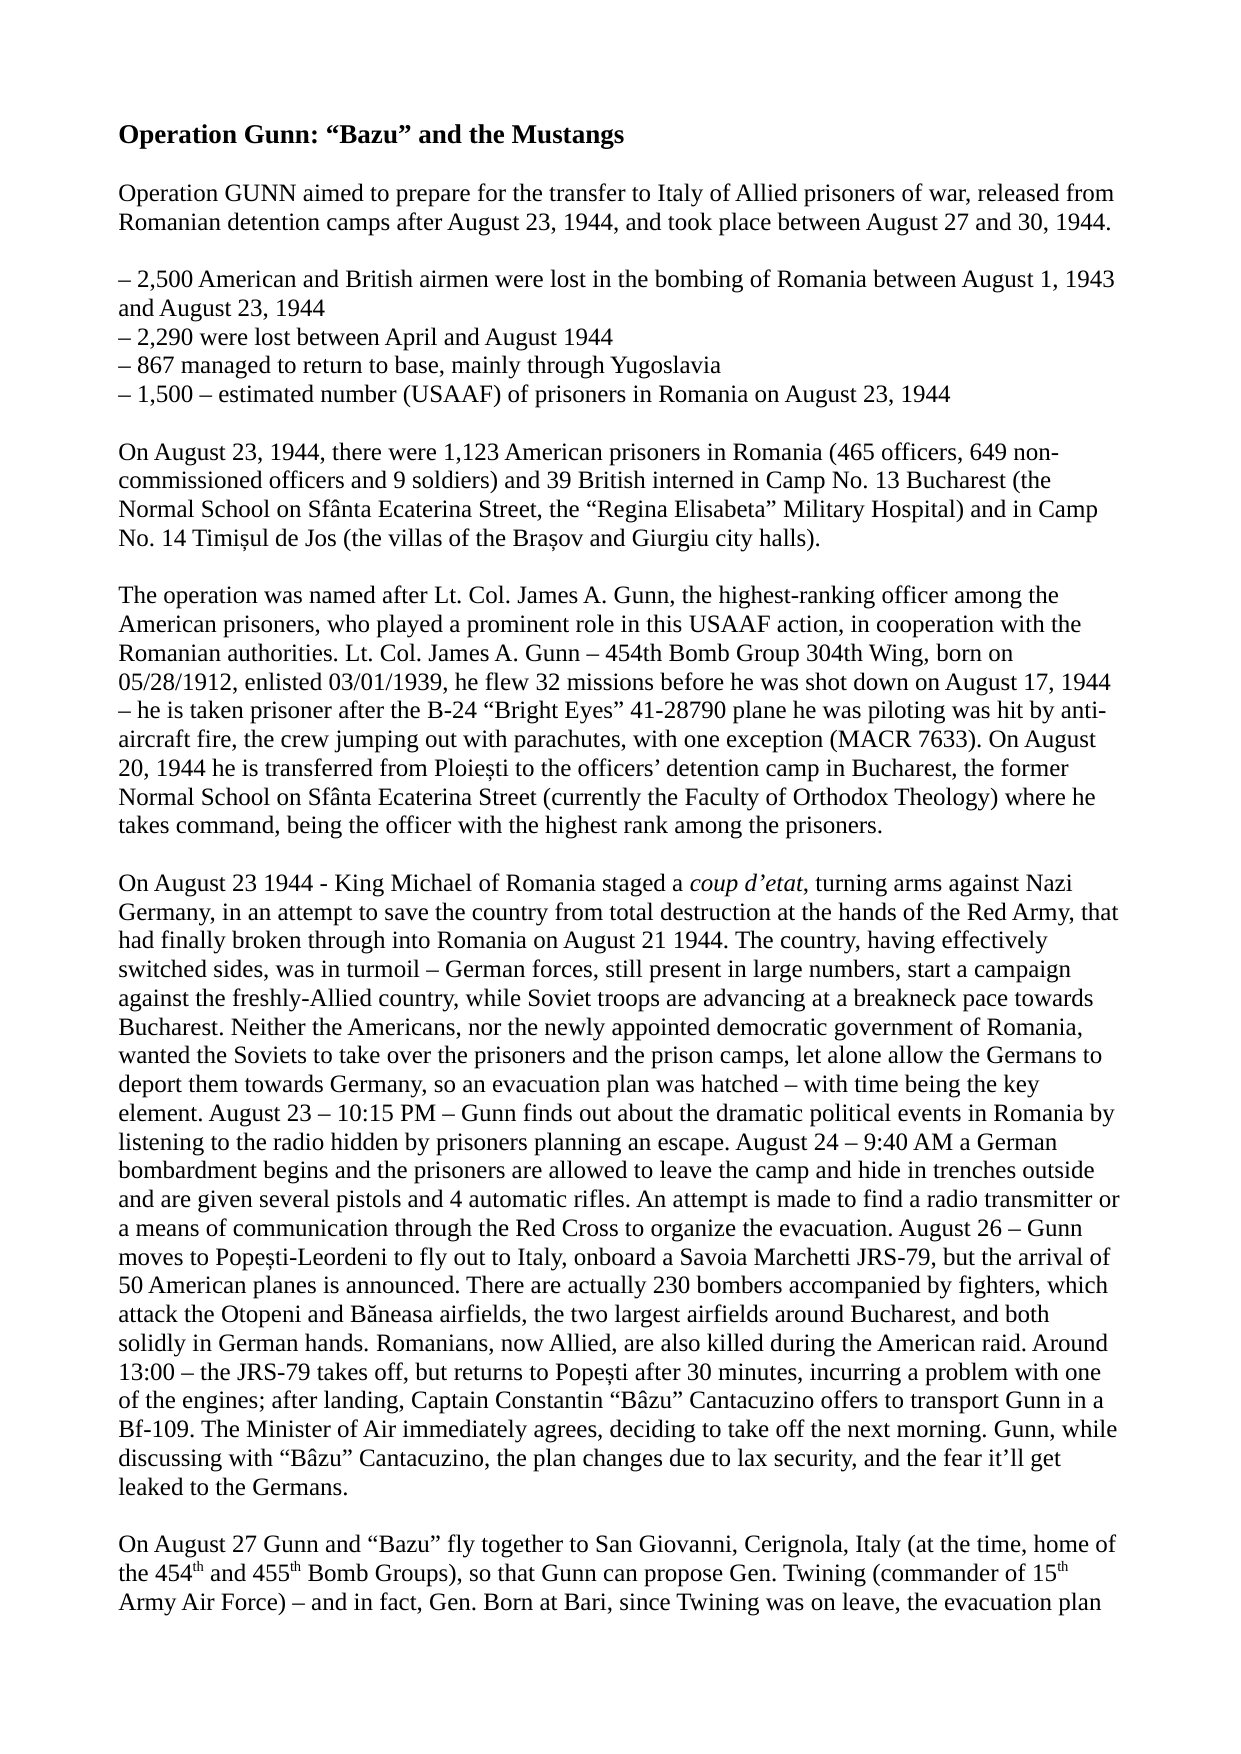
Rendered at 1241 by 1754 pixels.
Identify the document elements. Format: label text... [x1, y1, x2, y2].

text – 867 managed to return to base, mainly through Yugoslavia [118, 351, 1122, 379]
text On August 23, 1944, there were 1,123 American prisoners in Romania (465 officers, 649 non-commissioned officers and 9 soldiers) and 39 British interned in Camp No. 13 Bucharest (the Normal School on Sfânta Ecaterina Street, the “Regina Elisabeta” Military Hospital) and in Camp No. 14 Timișul de Jos (the villas of the Brașov and Giurgiu city halls). [118, 437, 1122, 552]
text – 1,500 – estimated number (USAAF) of prisoners in Romania on August 23, 1944 [118, 379, 1122, 408]
text On August 27 Gunn and “Bazu” fly together to San Giovanni, Cerignola, Italy (at the time, home of the 454th and 455th Bomb Groups), so that Gunn can propose Gen. Twining (commander of 15th Army Air Force) – and in fact, Gen. Born at Bari, since Twining was on leave, the evacuation plan [118, 1529, 1122, 1616]
text Operation Gunn: “Bazu” and the Mustangs [118, 118, 1122, 149]
text The operation was named after Lt. Col. James A. Gunn, the highest-ranking officer among the American prisoners, who played a prominent role in this USAAF action, in cooperation with the Romanian authorities. Lt. Col. James A. Gunn – 454th Bomb Group 304th Wing, born on 05/28/1912, enlisted 03/01/1939, he flew 32 missions before he was shot down on August 17, 1944 – he is taken prisoner after the B-24 “Bright Eyes” 41-28790 plane he was piloting was hit by anti-aircraft fire, the crew jumping out with parachutes, with one exception (MACR 7633). On August 20, 1944 he is transferred from Ploiești to the officers’ detention camp in Bucharest, the former Normal School on Sfânta Ecaterina Street (currently the Faculty of Orthodox Theology) where he takes command, being the officer with the highest rank among the prisoners. [118, 581, 1122, 839]
text On August 23 1944 - King Michael of Romania staged a coup d’etat, turning arms against Nazi Germany, in an attempt to save the country from total destruction at the hands of the Red Army, that had finally broken through into Romania on August 21 1944. The country, having effectively switched sides, was in turmoil – German forces, still present in large numbers, start a campaign against the freshly-Allied country, while Soviet troops are advancing at a breakneck pace towards Bucharest. Neither the Americans, nor the newly appointed democratic government of Romania, wanted the Soviets to take over the prisoners and the prison camps, let alone allow the Germans to deport them towards Germany, so an evacuation plan was hatched – with time being the key element. August 23 – 10:15 PM – Gunn finds out about the dramatic political events in Romania by listening to the radio hidden by prisoners planning an escape. August 24 – 9:40 AM a German bombardment begins and the prisoners are allowed to leave the camp and hide in trenches outside and are given several pistols and 4 automatic rifles. An attempt is made to find a radio transmitter or a means of communication through the Red Cross to organize the evacuation. August 26 – Gunn moves to Popești-Leordeni to fly out to Italy, onboard a Savoia Marchetti JRS-79, but the arrival of 50 American planes is announced. There are actually 230 bombers accompanied by fighters, which attack the Otopeni and Băneasa airfields, the two largest airfields around Bucharest, and both solidly in German hands. Romanians, now Allied, are also killed during the American raid. Around 13:00 – the JRS-79 takes off, but returns to Popești after 30 minutes, incurring a problem with one of the engines; after landing, Captain Constantin “Bâzu” Cantacuzino offers to transport Gunn in a Bf-109. The Minister of Air immediately agrees, deciding to take off the next morning. Gunn, while discussing with “Bâzu” Cantacuzino, the plan changes due to lax security, and the fear it’ll get leaked to the Germans. [118, 868, 1122, 1501]
text – 2,290 were lost between April and August 1944 [118, 322, 1122, 351]
text Operation GUNN aimed to prepare for the transfer to Italy of Allied prisoners of war, released from Romanian detention camps after August 23, 1944, and took place between August 27 and 30, 1944. [118, 178, 1122, 236]
text – 2,500 American and British airmen were lost in the bombing of Romania between August 1, 1943 and August 23, 1944 [118, 264, 1122, 322]
